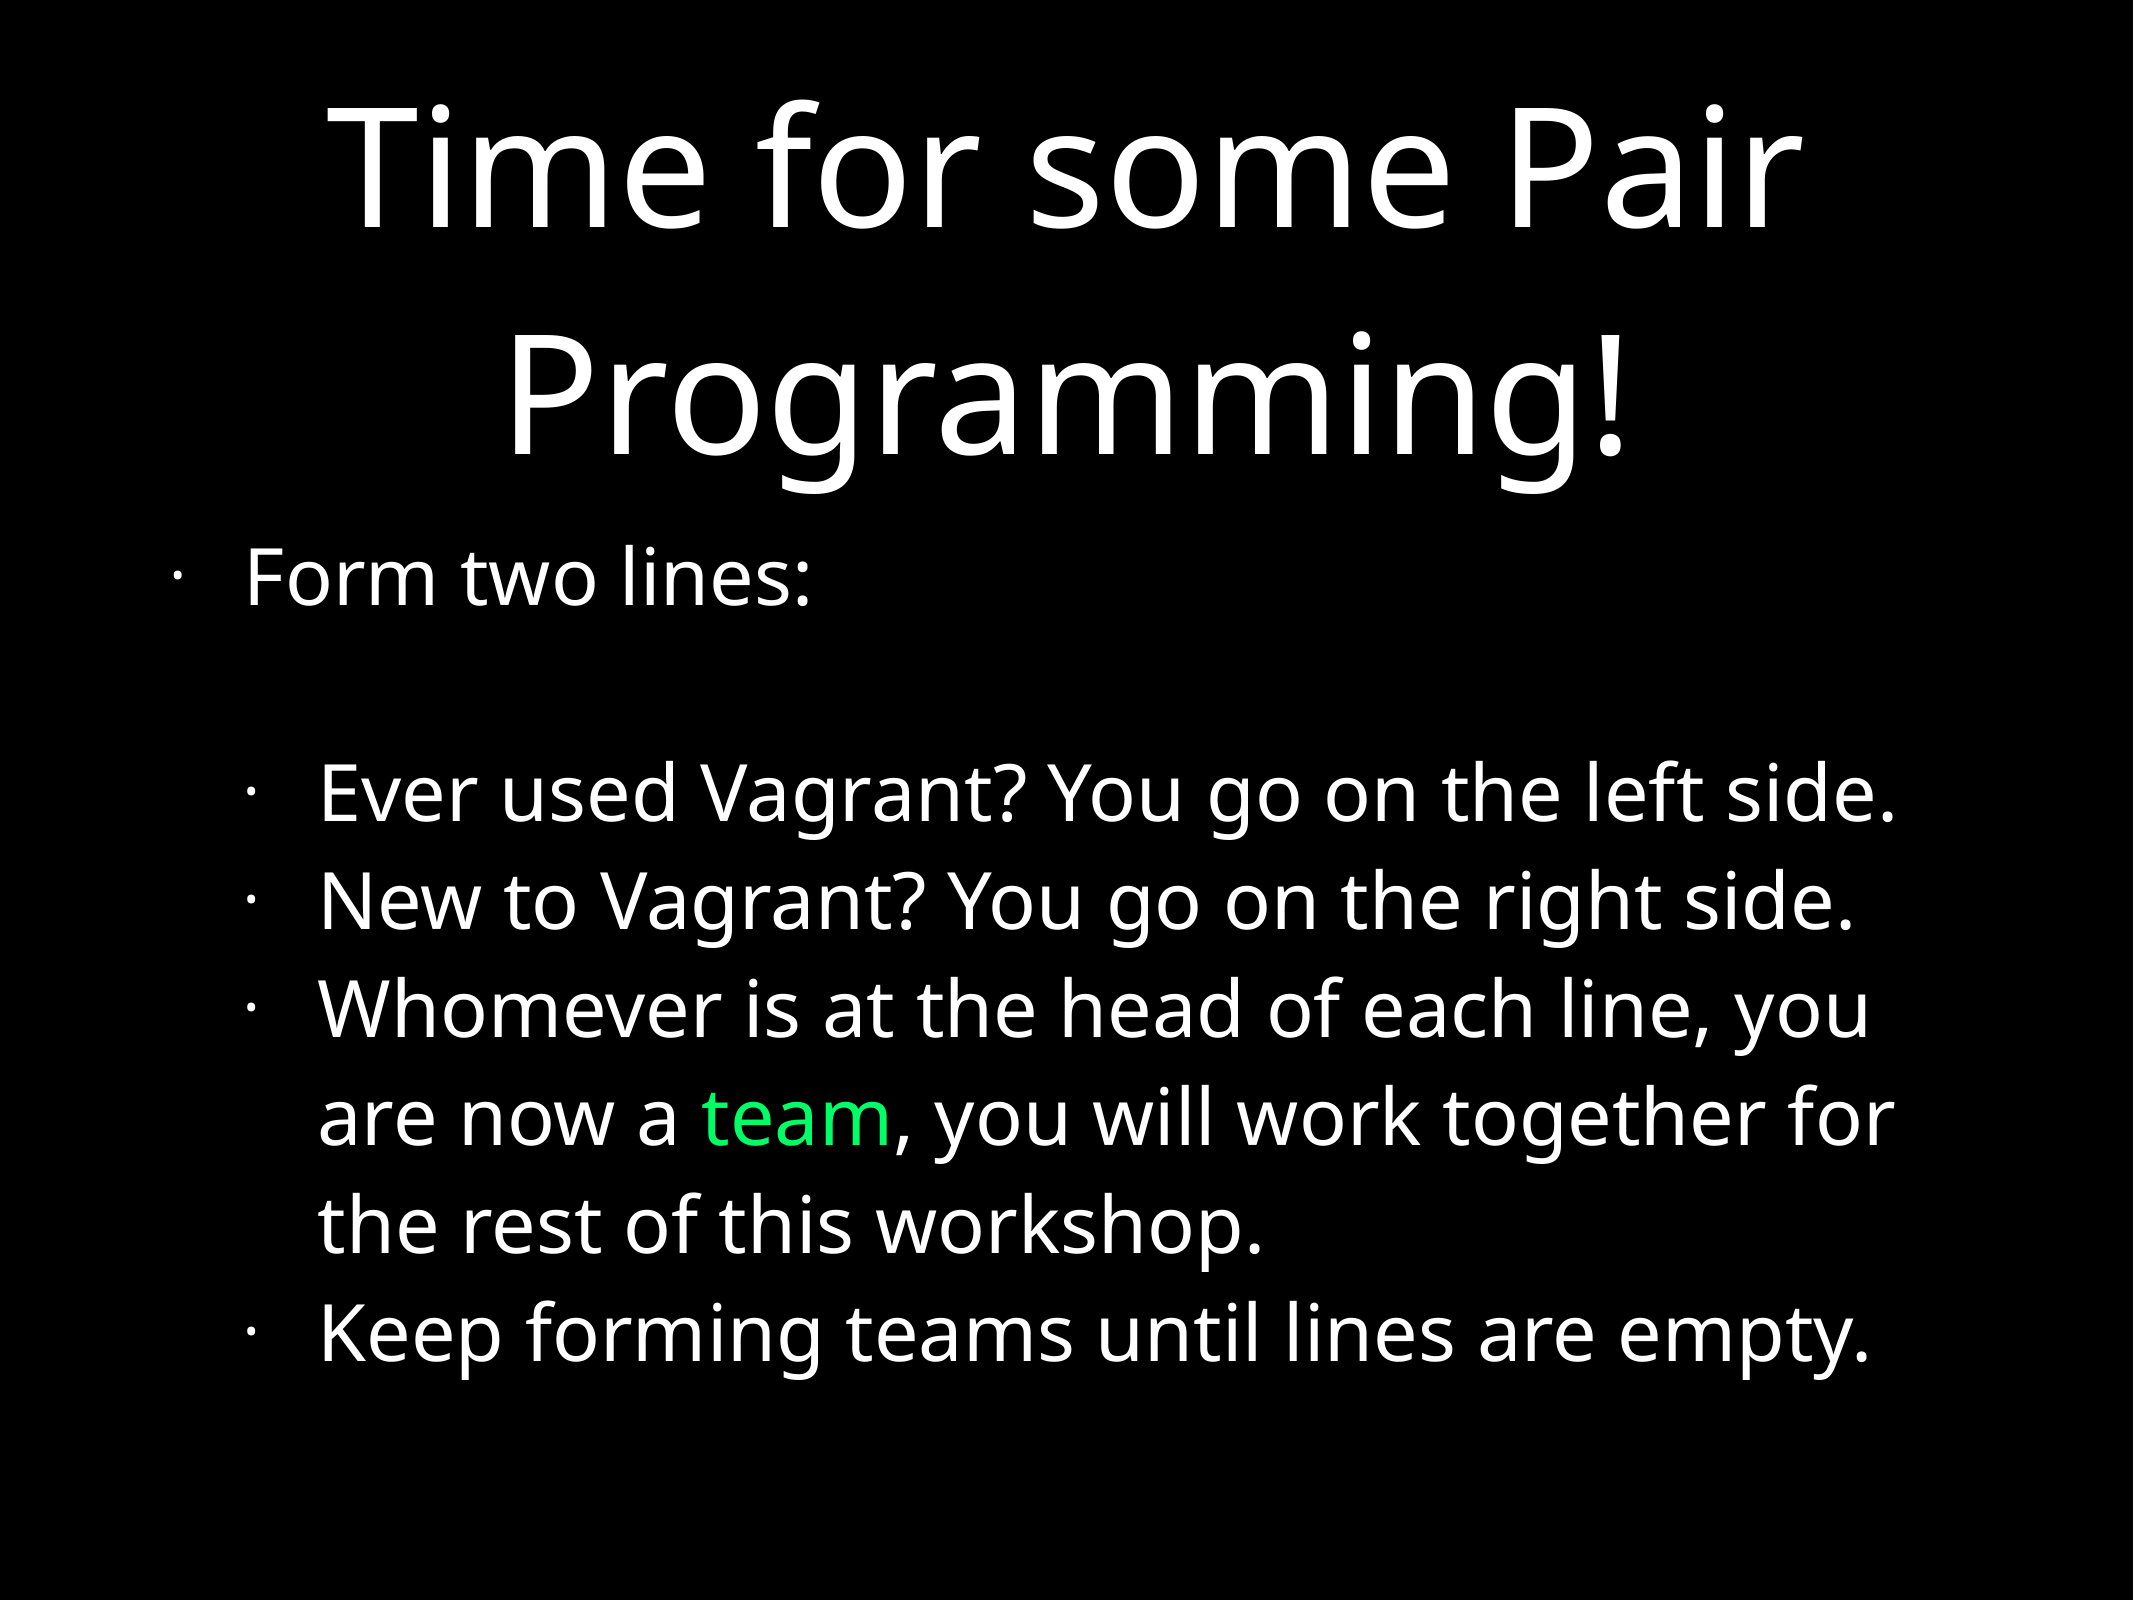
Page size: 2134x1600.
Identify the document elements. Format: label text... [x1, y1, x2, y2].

text_box Form two lines: Ever used Vagrant? You go on the left side. New to Vagrant? You go on the right side. Whomever is at the head of each line, you are now a team, you will work together for the rest of this workshop. Keep forming teams until lines are empty. [156, 513, 1978, 1546]
text_box Time for some Pair Programming! [156, 41, 1978, 460]
